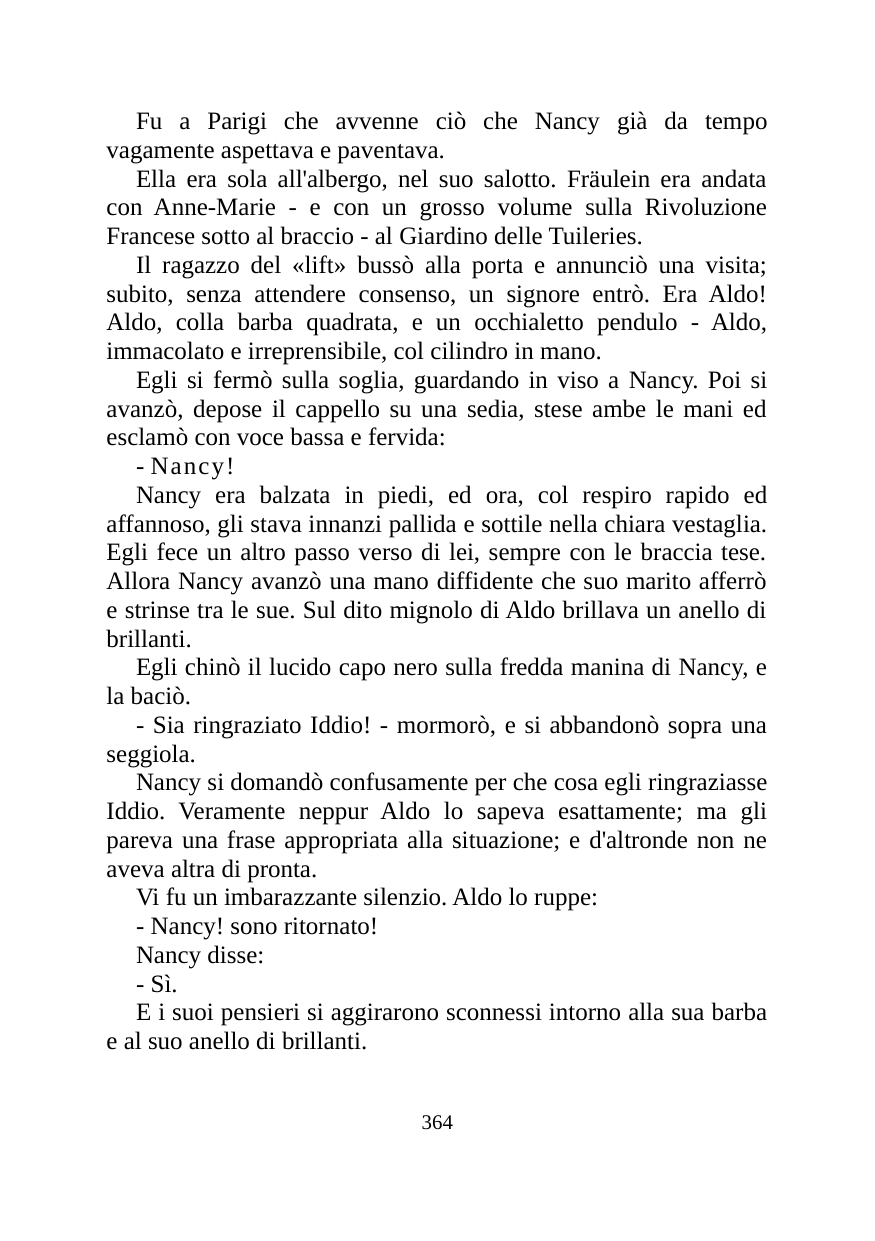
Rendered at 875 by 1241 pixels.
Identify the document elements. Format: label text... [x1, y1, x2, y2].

text - Nancy! sono ritornato! [106, 911, 768, 940]
text - Sì. [106, 969, 768, 997]
text Nancy disse: [106, 940, 768, 969]
text Nancy si domandò confusamente per che cosa egli ringraziasse Iddio. Veramente neppur Aldo lo sapeva esattamente; ma gli pareva una frase appropriata alla situazione; e d'altronde non ne aveva altra di pronta. [106, 767, 768, 882]
text Vi fu un imbarazzante silenzio. Aldo lo ruppe: [106, 882, 768, 911]
text Ella era sola all'albergo, nel suo salotto. Fräulein era andata con Anne-Marie - e con un grosso volume sulla Rivoluzione Francese sotto al braccio - al Giardino delle Tuileries. [106, 164, 768, 250]
text Egli si fermò sulla soglia, guardando in viso a Nancy. Poi si avanzò, depose il cappello su una sedia, stese ambe le mani ed esclamò con voce bassa e fervida: [106, 365, 768, 451]
text Il ragazzo del «lift» bussò alla porta e annunciò una visita; subito, senza attendere consenso, un signore entrò. Era Aldo! Aldo, colla barba quadrata, e un occhialetto pendulo - Aldo, immacolato e irreprensibile, col cilindro in mano. [106, 250, 768, 365]
text Fu a Parigi che avvenne ciò che Nancy già da tempo vagamente aspettava e paventava. [106, 106, 768, 164]
text - Nancy! [106, 451, 768, 480]
text Egli chinò il lucido capo nero sulla fredda manina di Nancy, e la baciò. [106, 652, 768, 710]
text Nancy era balzata in piedi, ed ora, col respiro rapido ed affannoso, gli stava innanzi pallida e sottile nella chiara vestaglia. Egli fece un altro passo verso di lei, sempre con le braccia tese. Allora Nancy avanzò una mano diffidente che suo marito afferrò e strinse tra le sue. Sul dito mignolo di Aldo brillava un anello di brillanti. [106, 480, 768, 652]
text E i suoi pensieri si aggirarono sconnessi intorno alla sua barba e al suo anello di brillanti. [106, 997, 768, 1055]
text - Sia ringraziato Iddio! - mormorò, e si abbandonò sopra una seggiola. [106, 710, 768, 767]
